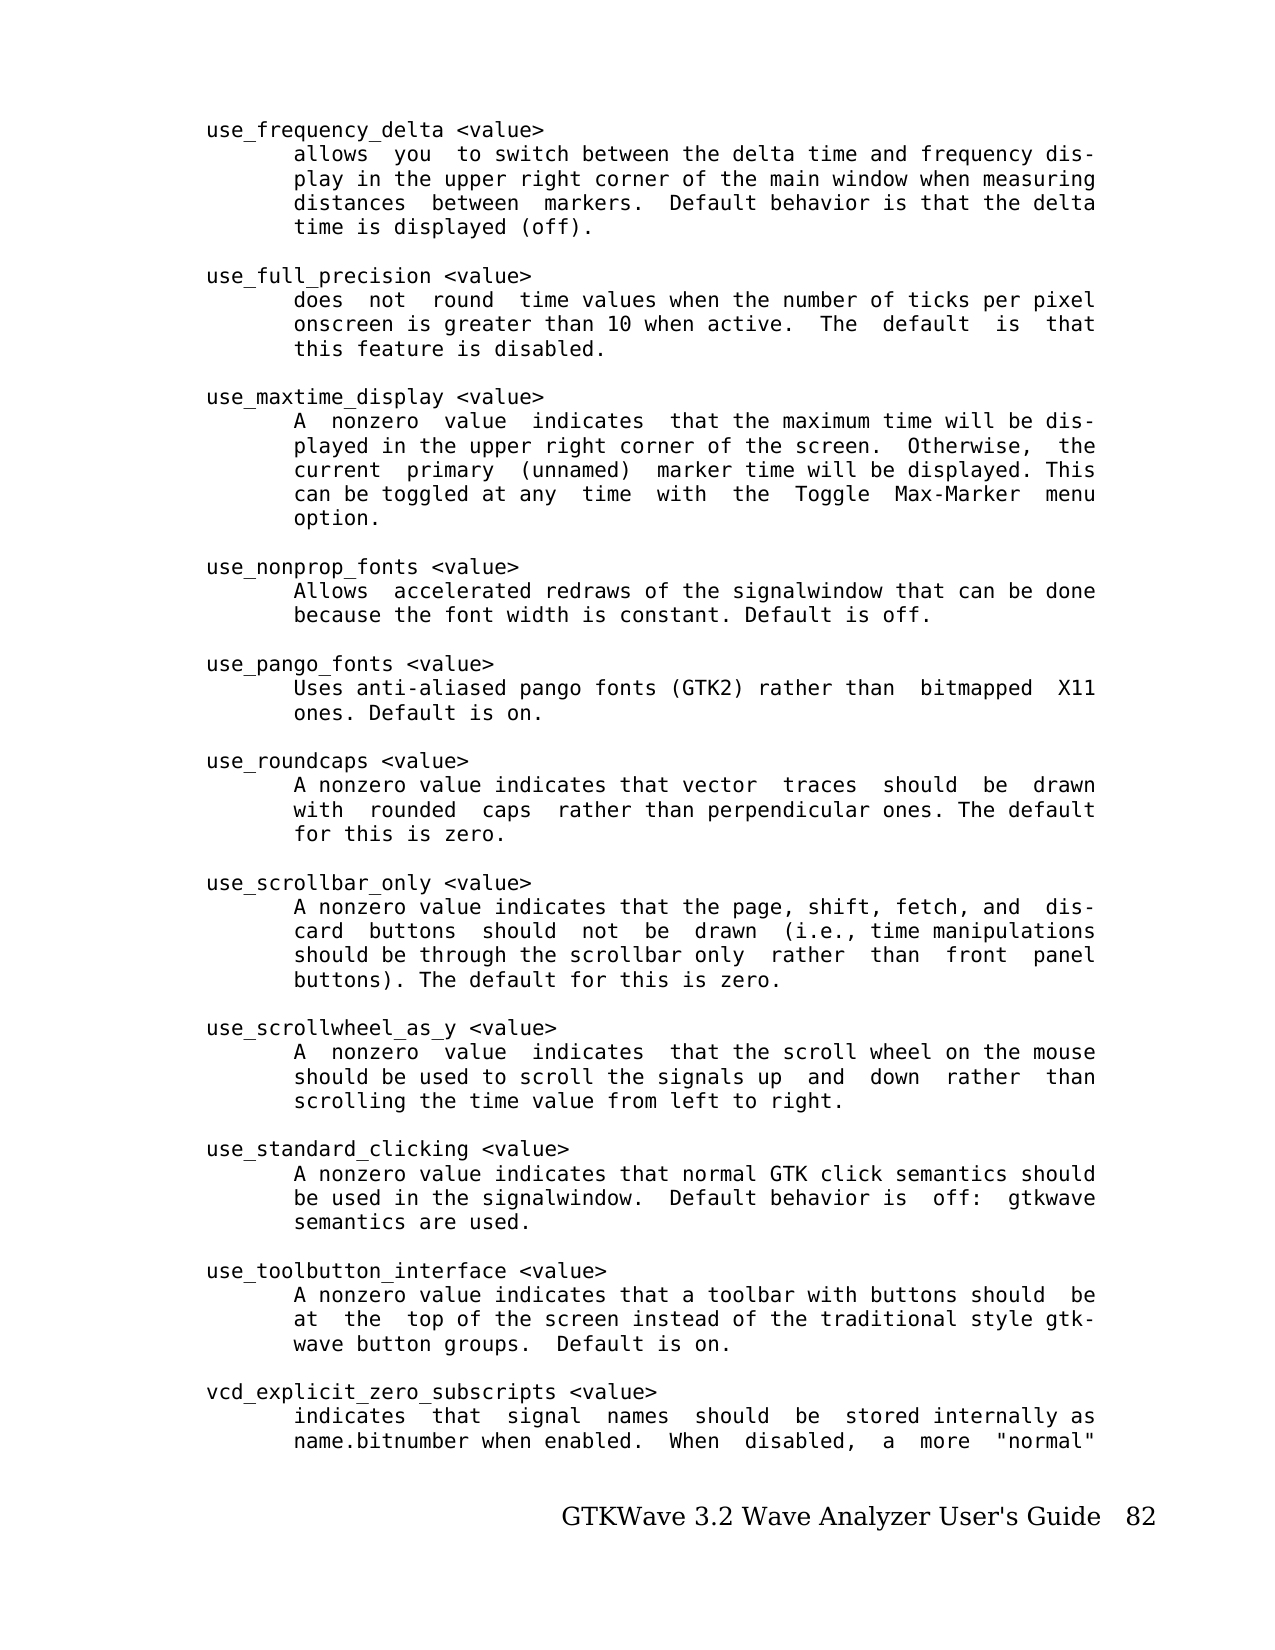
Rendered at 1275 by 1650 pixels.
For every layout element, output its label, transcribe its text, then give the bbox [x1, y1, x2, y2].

text with rounded caps rather than perpendicular ones. The default [118, 798, 1157, 822]
text use_scrollwheel_as_y <value> [118, 1016, 1157, 1040]
text played in the upper right corner of the screen. Otherwise, the [118, 434, 1157, 458]
text scrolling the time value from left to right. [118, 1089, 1157, 1113]
text use_maxtime_display <value> [118, 385, 1157, 409]
text Allows accelerated redraws of the signalwindow that can be done [118, 579, 1157, 603]
text ones. Default is on. [118, 701, 1157, 725]
text can be toggled at any time with the Toggle Max-Marker menu [118, 482, 1157, 506]
text buttons). The default for this is zero. [118, 968, 1157, 992]
text vcd_explicit_zero_subscripts <value> [118, 1380, 1157, 1404]
text name.bitnumber when enabled. When disabled, a more "normal" [118, 1429, 1157, 1453]
text for this is zero. [118, 822, 1157, 846]
text distances between markers. Default behavior is that the delta [118, 191, 1157, 215]
text use_scrollbar_only <value> [118, 871, 1157, 895]
text onscreen is greater than 10 when active. The default is that [118, 312, 1157, 337]
text does not round time values when the number of ticks per pixel [118, 288, 1157, 312]
text should be through the scrollbar only rather than front panel [118, 943, 1157, 968]
text use_toolbutton_interface <value> [118, 1259, 1157, 1283]
text A nonzero value indicates that the maximum time will be dis- [118, 409, 1157, 434]
text because the font width is constant. Default is off. [118, 603, 1157, 628]
text allows you to switch between the delta time and frequency dis- [118, 142, 1157, 167]
text use_standard_clicking <value> [118, 1137, 1157, 1162]
text play in the upper right corner of the main window when measuring [118, 167, 1157, 191]
text time is displayed (off). [118, 215, 1157, 239]
text A nonzero value indicates that a toolbar with buttons should be [118, 1283, 1157, 1307]
text option. [118, 506, 1157, 531]
text use_nonprop_fonts <value> [118, 555, 1157, 579]
text card buttons should not be drawn (i.e., time manipulations [118, 919, 1157, 943]
text current primary (unnamed) marker time will be displayed. This [118, 458, 1157, 482]
text A nonzero value indicates that the scroll wheel on the mouse [118, 1040, 1157, 1065]
text this feature is disabled. [118, 337, 1157, 361]
text use_roundcaps <value> [118, 749, 1157, 773]
text wave button groups. Default is on. [118, 1332, 1157, 1356]
text A nonzero value indicates that vector traces should be drawn [118, 773, 1157, 798]
text indicates that signal names should be stored internally as [118, 1404, 1157, 1429]
text should be used to scroll the signals up and down rather than [118, 1065, 1157, 1089]
text be used in the signalwindow. Default behavior is off: gtkwave [118, 1186, 1157, 1210]
text A nonzero value indicates that the page, shift, fetch, and dis- [118, 895, 1157, 919]
text use_frequency_delta <value> [118, 118, 1157, 142]
text Uses anti-aliased pango fonts (GTK2) rather than bitmapped X11 [118, 676, 1157, 701]
text semantics are used. [118, 1210, 1157, 1234]
text at the top of the screen instead of the traditional style gtk- [118, 1307, 1157, 1332]
text use_pango_fonts <value> [118, 652, 1157, 676]
text use_full_precision <value> [118, 264, 1157, 288]
text A nonzero value indicates that normal GTK click semantics should [118, 1162, 1157, 1186]
